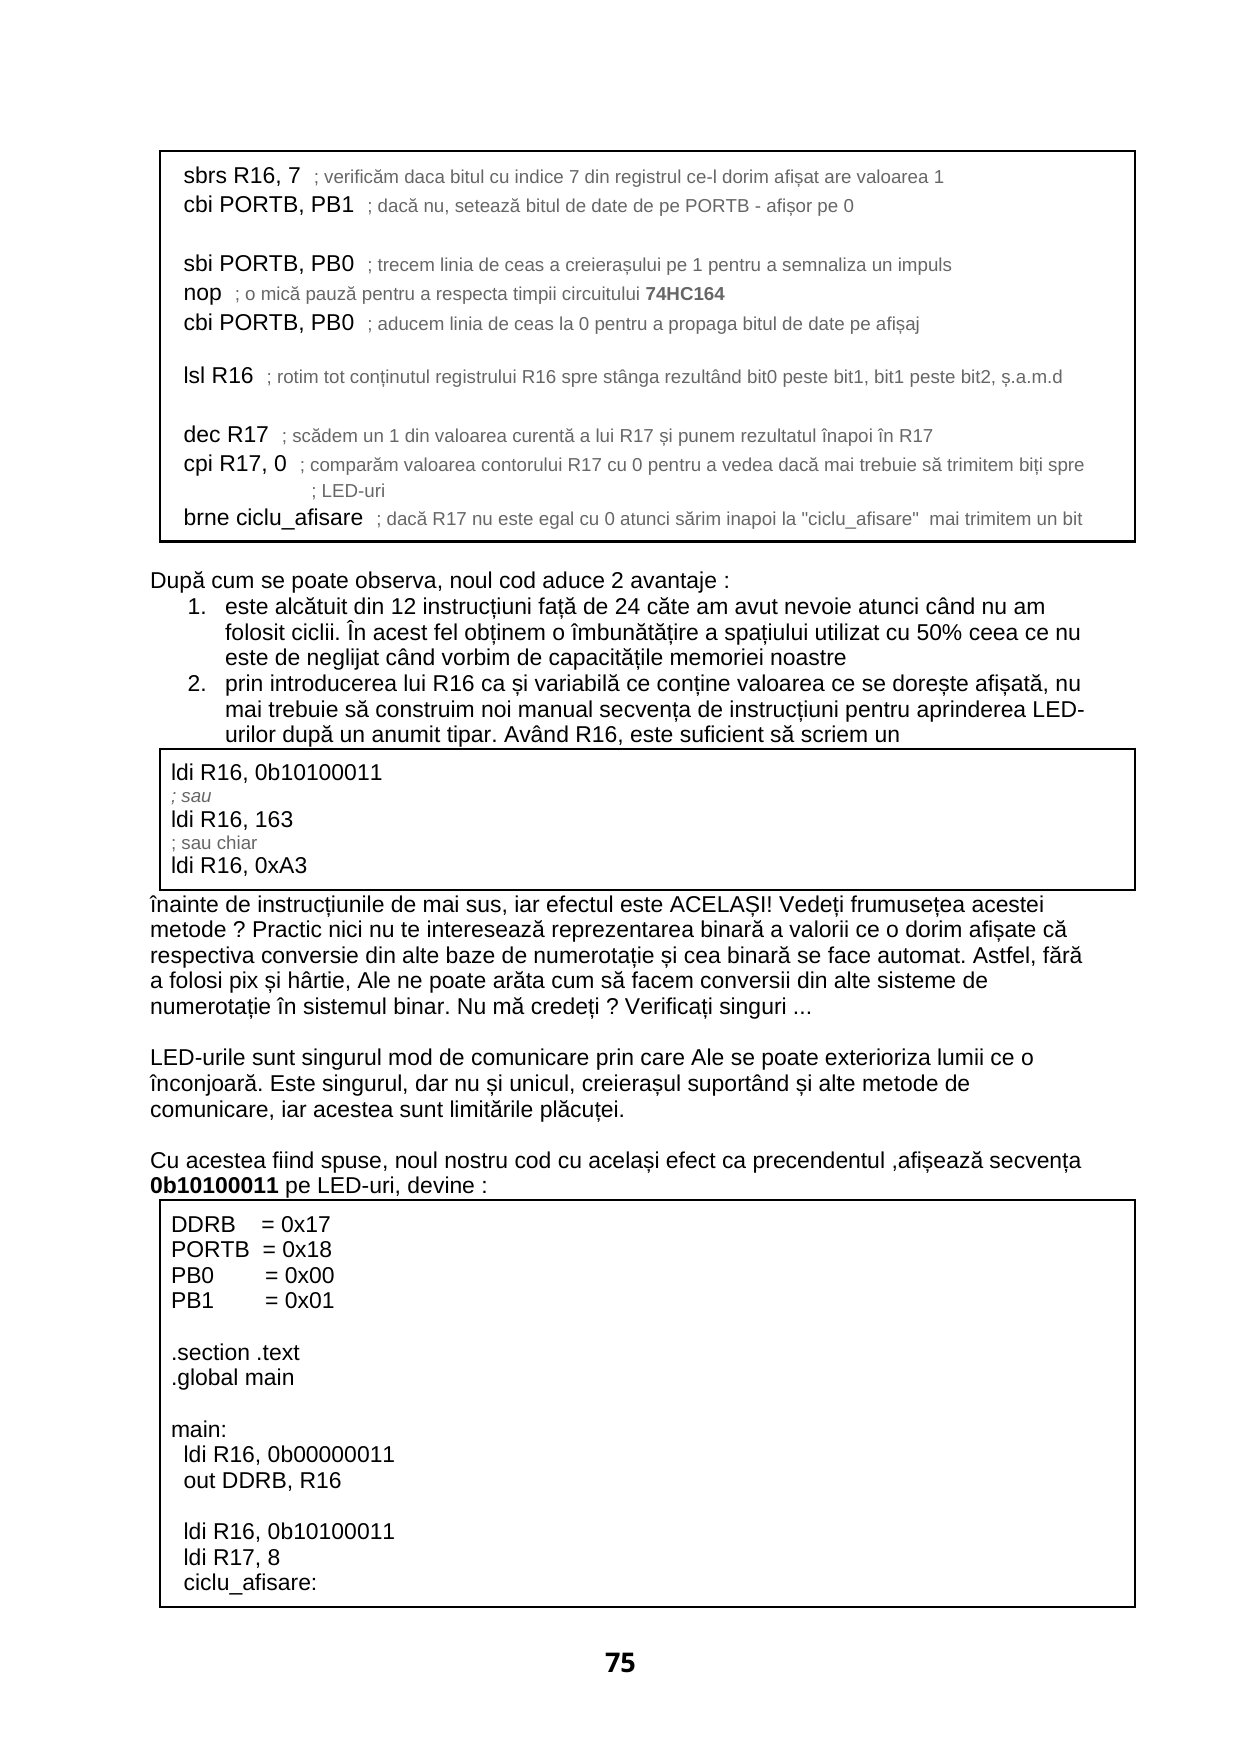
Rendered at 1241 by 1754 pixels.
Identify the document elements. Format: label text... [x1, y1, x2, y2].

text Cu acestea fiind spuse, noul nostru cod cu același efect ca precendentul ,afișează secvența 0b10100011 pe LED-uri, devine : [150, 1147, 1090, 1199]
list este alcătuit din 12 instrucțiuni față de 24 căte am avut nevoie atunci când nu am folosit ciclii. În acest fel obținem o îmbunătățire a spațiului utilizat cu 50% ceea ce nu este de neglijat când vorbim de capacitățile memoriei noastre [187, 594, 1090, 671]
text După cum se poate observa, noul cod aduce 2 avantaje : [150, 568, 1090, 594]
text LED-urile sunt singurul mod de comunicare prin care Ale se poate exterioriza lumii ce o înconjoară. Este singurul, dar nu și unicul, creierașul suportând și alte metode de comunicare, iar acestea sunt limitările plăcuței. [150, 1045, 1090, 1122]
table_header ldi R16, 0b10100011 ; sau ldi R16, 163 ; sau chiar ldi R16, 0xA3 [161, 750, 1134, 889]
table_header DDRB = 0x17 PORTB = 0x18 PB0 = 0x00 PB1 = 0x01 .section .text .global main main: ldi R16, 0b00000011 out DDRB, R16 ldi R16, 0b10100011 ldi R17, 8 ciclu_afisare: [161, 1201, 1134, 1606]
table_header sbrs R16, 7 ; verificăm daca bitul cu indice 7 din registrul ce-l dorim afișat are valoarea 1 cbi PORTB, PB1 ; dacă nu, setează bitul de date de pe PORTB - afișor pe 0 sbi PORTB, PB0 ; trecem linia de ceas a creierașului pe 1 pentru a semnaliza un impuls nop ; o mică pauză pentru a respecta timpii circuitului 74HC164 cbi PORTB, PB0 ; aducem linia de ceas la 0 pentru a propaga bitul de date pe afișaj lsl R16 ; rotim tot conținutul registrului R16 spre stânga rezultând bit0 peste bit1, bit1 peste bit2, ș.a.m.d dec R17 ; scădem un 1 din valoarea curentă a lui R17 și punem rezultatul înapoi în R17 cpi R17, 0 ; comparăm valoarea contorului R17 cu 0 pentru a vedea dacă mai trebuie să trimitem biți spre ; LED-uri brne ciclu_afisare ; dacă R17 nu este egal cu 0 atunci sărim inapoi la "ciclu_afisare" mai trimitem un bit [161, 152, 1134, 540]
text înainte de instrucțiunile de mai sus, iar efectul este ACELAȘI! Vedeți frumusețea acestei metode ? Practic nici nu te interesează reprezentarea binară a valorii ce o dorim afișate că respectiva conversie din alte baze de numerotație și cea binară se face automat. Astfel, fără a folosi pix și hârtie, Ale ne poate arăta cum să facem conversii din alte sisteme de numerotație în sistemul binar. Nu mă credeți ? Verificați singuri ... [150, 891, 1090, 1019]
list prin introducerea lui R16 ca și variabilă ce conține valoarea ce se dorește afișată, nu mai trebuie să construim noi manual secvența de instrucțiuni pentru aprinderea LED-urilor după un anumit tipar. Având R16, este suficient să scriem un [187, 671, 1090, 747]
